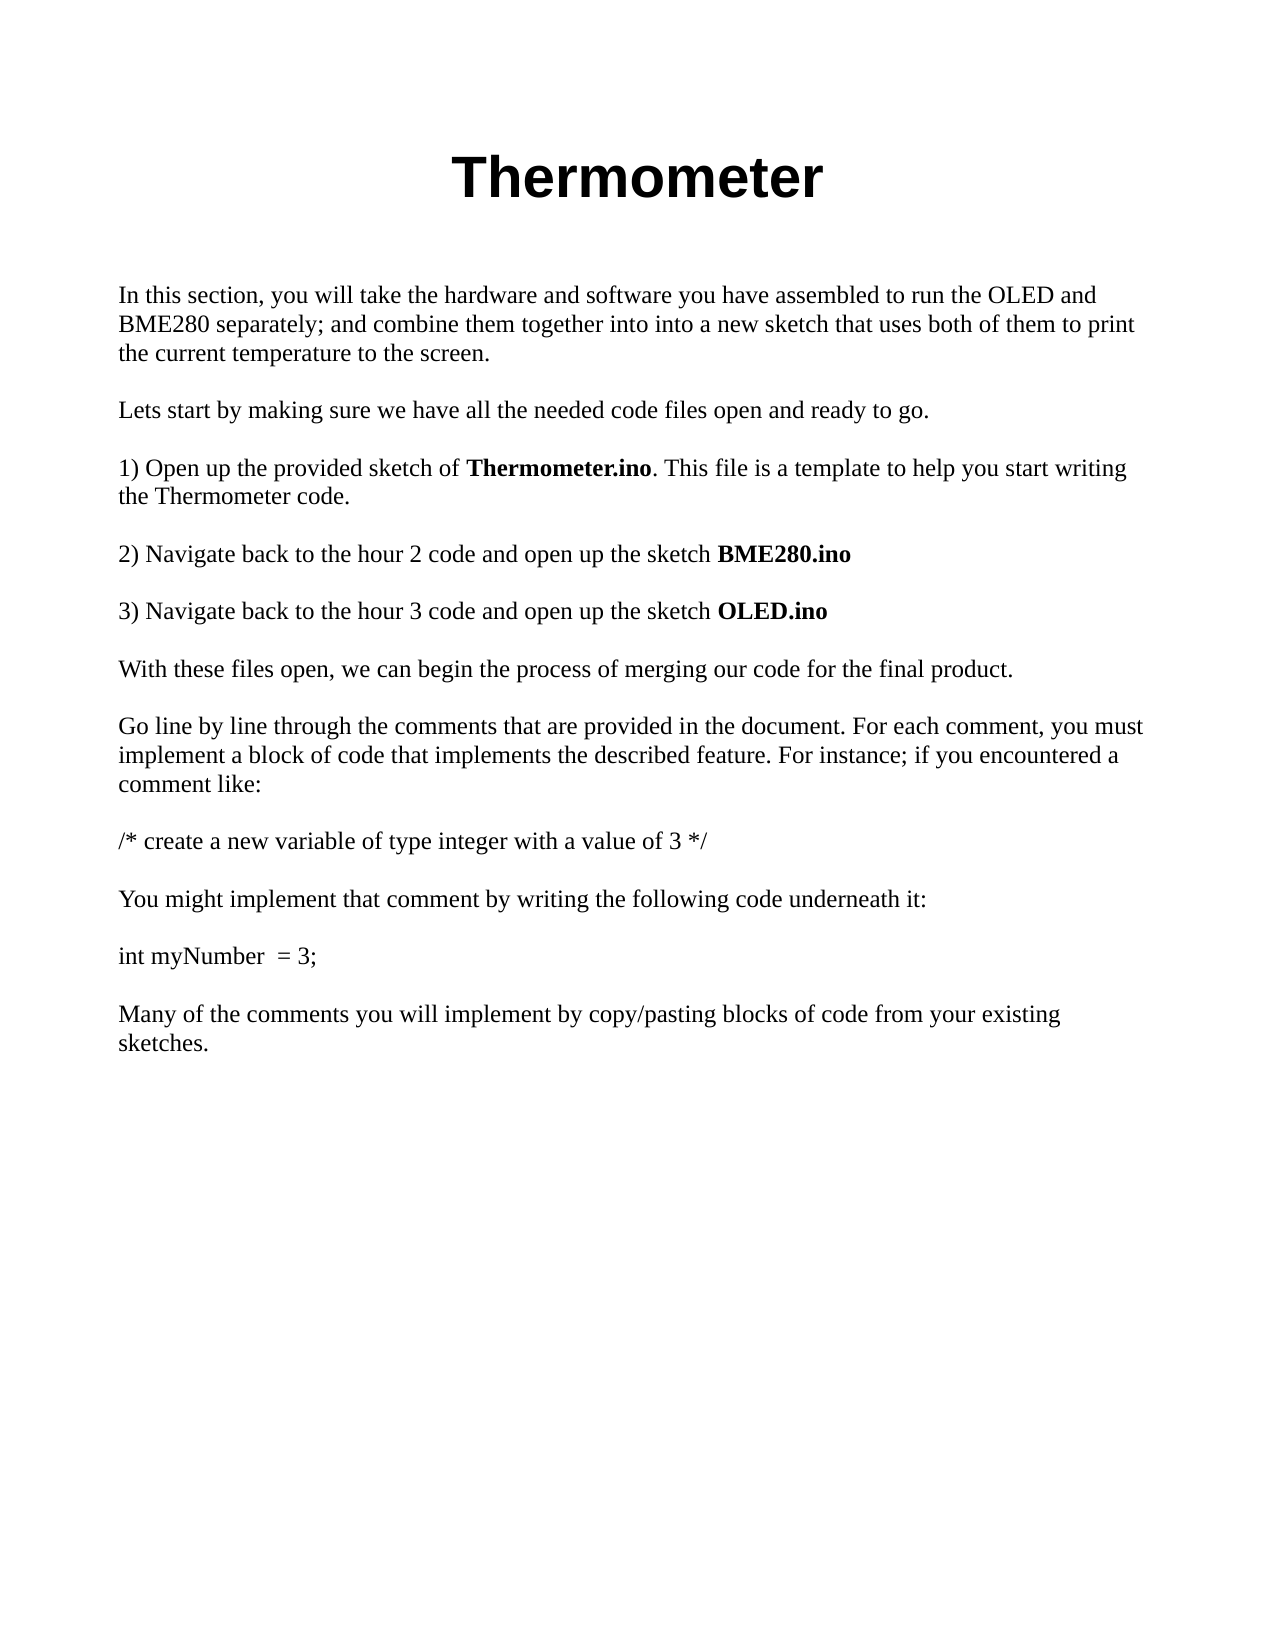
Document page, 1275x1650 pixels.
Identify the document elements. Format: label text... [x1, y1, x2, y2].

text In this section, you will take the hardware and software you have assembled to run the OLED and BME280 separately; and combine them together into into a new sketch that uses both of them to print the current temperature to the screen. Lets start by making sure we have all the needed code files open and ready to go. 1) Open up the provided sketch of Thermometer.ino. This file is a template to help you start writing the Thermometer code. 2) Navigate back to the hour 2 code and open up the sketch BME280.ino 3) Navigate back to the hour 3 code and open up the sketch OLED.ino With these files open, we can begin the process of merging our code for the final product. Go line by line through the comments that are provided in the document. For each comment, you must implement a block of code that implements the described feature. For instance; if you encountered a comment like: /* create a new variable of type integer with a value of 3 */ [118, 280, 1157, 855]
title Thermometer [118, 143, 1157, 210]
text You might implement that comment by writing the following code underneath it: int myNumber = 3; Many of the comments you will implement by copy/pasting blocks of code from your existing sketches. [118, 884, 1157, 1315]
